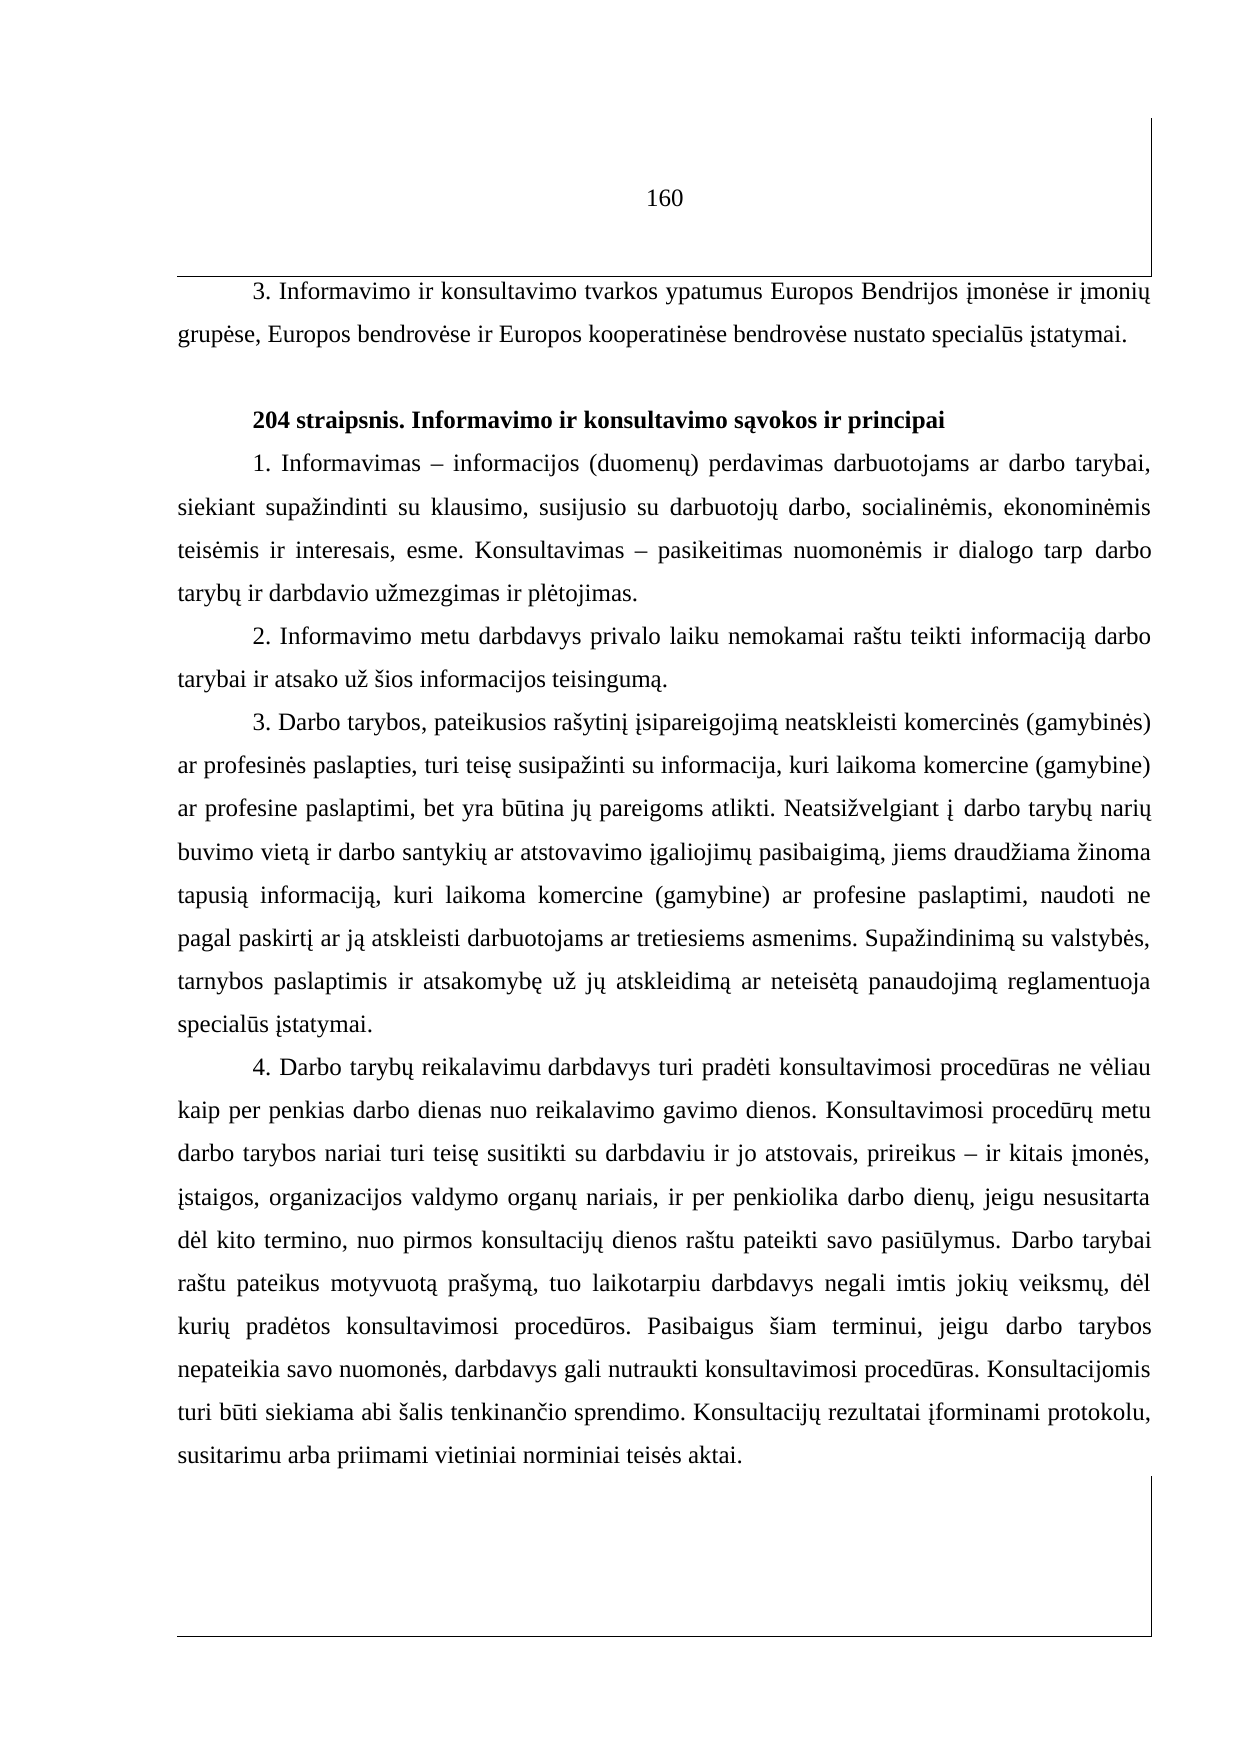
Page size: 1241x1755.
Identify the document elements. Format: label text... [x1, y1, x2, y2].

text 4. Darbo tarybų reikalavimu darbdavys turi pradėti konsultavimosi procedūras ne vėliau kaip per penkias darbo dienas nuo reikalavimo gavimo dienos. Konsultavimosi procedūrų metu darbo tarybos nariai turi teisę susitikti su darbdaviu ir jo atstovais, prireikus – ir kitais įmonės, įstaigos, organizacijos valdymo organų nariais, ir per penkiolika darbo dienų, jeigu nesusitarta dėl kito termino, nuo pirmos konsultacijų dienos raštu pateikti savo pasiūlymus. Darbo tarybai raštu pateikus motyvuotą prašymą, tuo laikotarpiu darbdavys negali imtis jokių veiksmų, dėl kurių pradėtos konsultavimosi procedūros. Pasibaigus šiam terminui, jeigu darbo tarybos nepateikia savo nuomonės, darbdavys gali nutraukti konsultavimosi procedūras. Konsultacijomis turi būti siekiama abi šalis tenkinančio sprendimo. Konsultacijų rezultatai įforminami protokolu, susitarimu arba priimami vietiniai norminiai teisės aktai. [177, 1052, 1152, 1469]
text 2. Informavimo metu darbdavys privalo laiku nemokamai raštu teikti informaciją darbo tarybai ir atsako už šios informacijos teisingumą. [177, 621, 1152, 693]
text 3. Darbo tarybos, pateikusios rašytinį įsipareigojimą neatskleisti komercinės (gamybinės) ar profesinės paslapties, turi teisę susipažinti su informacija, kuri laikoma komercine (gamybine) ar profesine paslaptimi, bet yra būtina jų pareigoms atlikti. Neatsižvelgiant į darbo tarybų narių buvimo vietą ir darbo santykių ar atstovavimo įgaliojimų pasibaigimą, jiems draudžiama žinoma tapusią informaciją, kuri laikoma komercine (gamybine) ar profesine paslaptimi, naudoti ne pagal paskirtį ar ją atskleisti darbuotojams ar tretiesiems asmenims. Supažindinimą su valstybės, tarnybos paslaptimis ir atsakomybę už jų atskleidimą ar neteisėtą panaudojimą reglamentuoja specialūs įstatymai. [177, 707, 1152, 1038]
text 3. Informavimo ir konsultavimo tvarkos ypatumus Europos Bendrijos įmonėse ir įmonių grupėse, Europos bendrovėse ir Europos kooperatinėse bendrovėse nustato specialūs įstatymai. [177, 276, 1152, 348]
subtitle 204 straipsnis. Informavimo ir konsultavimo sąvokos ir principai [177, 405, 1152, 434]
text 1. Informavimas – informacijos (duomenų) perdavimas darbuotojams ar darbo tarybai, siekiant supažindinti su klausimo, susijusio su darbuotojų darbo, socialinėmis, ekonominėmis teisėmis ir interesais, esme. Konsultavimas – pasikeitimas nuomonėmis ir dialogo tarp darbo tarybų ir darbdavio užmezgimas ir plėtojimas. [177, 448, 1152, 607]
